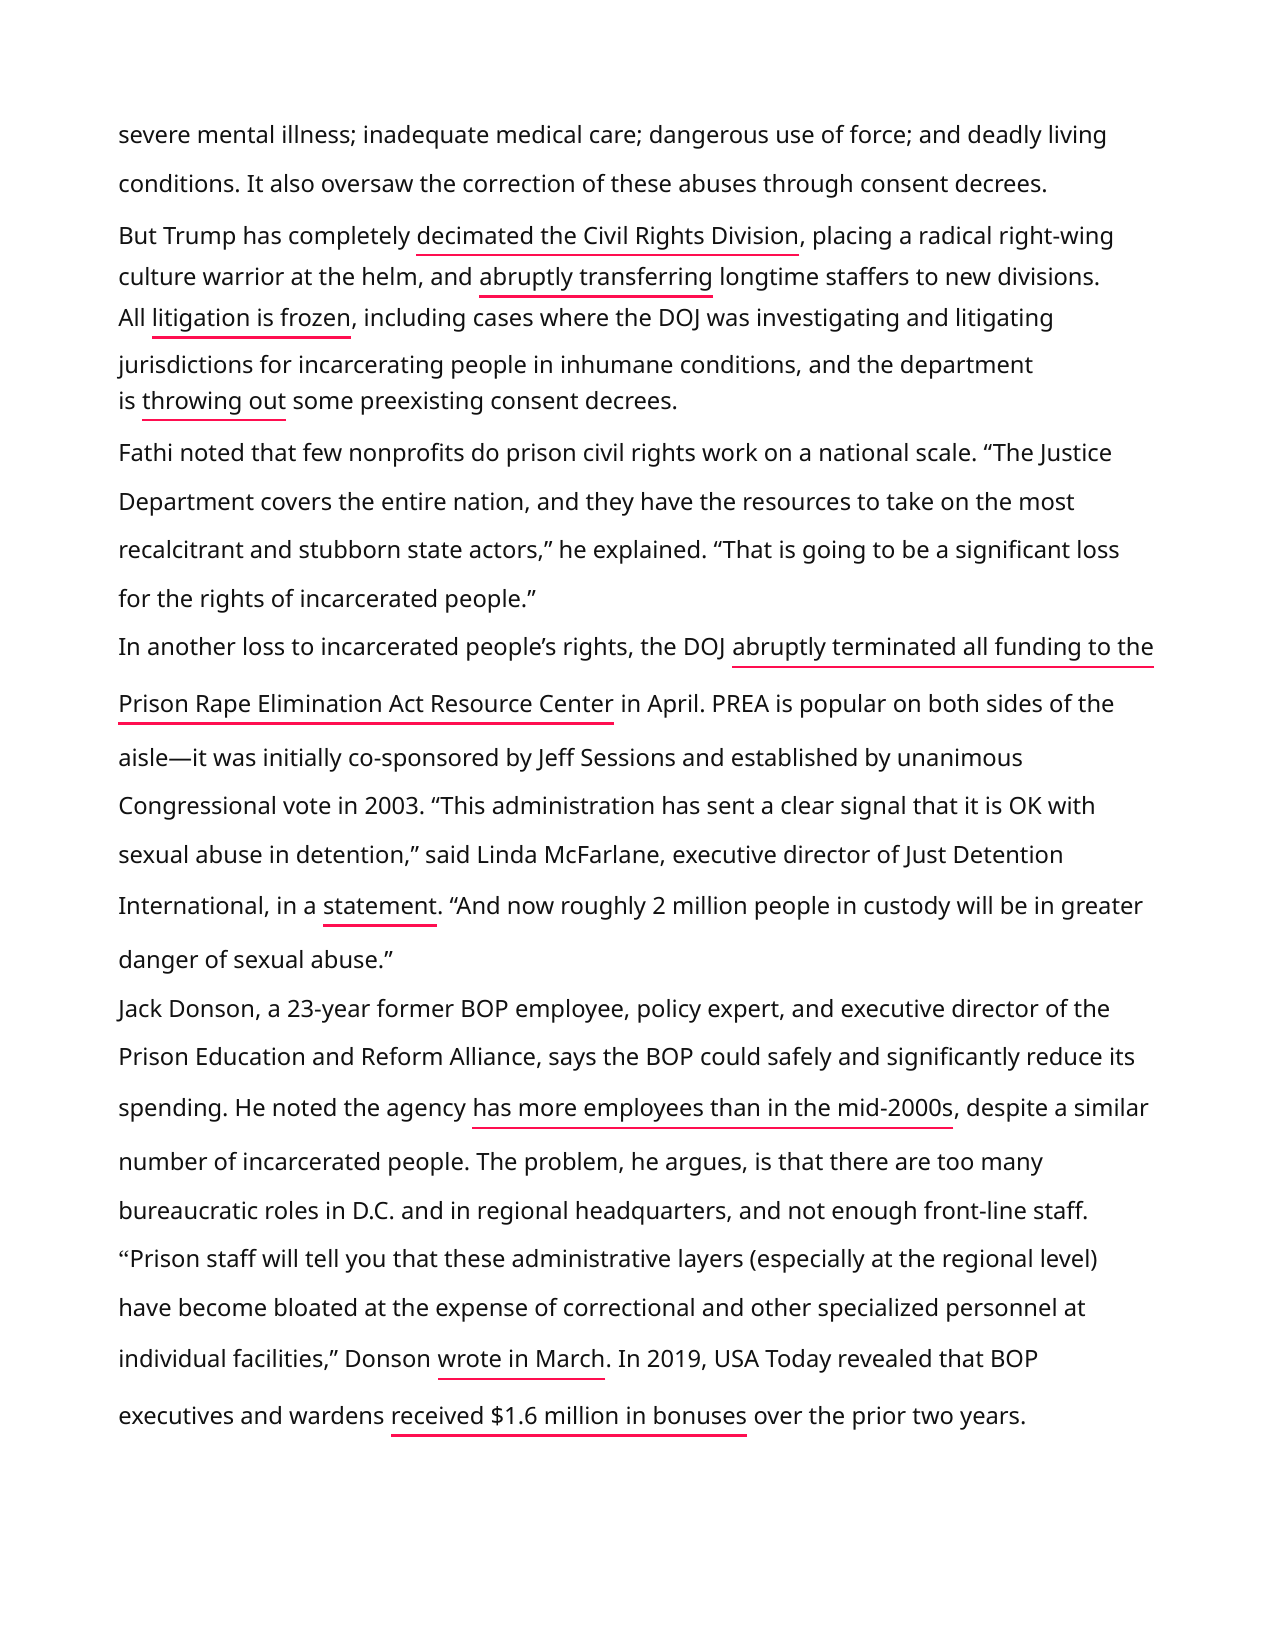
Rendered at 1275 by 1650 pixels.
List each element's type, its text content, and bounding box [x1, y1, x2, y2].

text Jack Donson, a 23-year former BOP employee, policy expert, and executive director of the Prison Education and Reform Alliance, says the BOP could safely and significantly reduce its spending. He noted the agency has more employees than in the mid-2000s, despite a similar number of incarcerated people. The problem, he argues, is that there are too many bureaucratic roles in D.C. and in regional headquarters, and not enough front-line staff. [118, 992, 1157, 1226]
text Fathi noted that few nonprofits do prison civil rights work on a national scale. “The Justice Department covers the entire nation, and they have the resources to take on the most recalcitrant and stubborn state actors,” he explained. “That is going to be a significant loss for the rights of incarcerated people.” [118, 436, 1157, 614]
text “Prison staff will tell you that these administrative layers (especially at the regional level) have become bloated at the expense of correctional and other specialized personnel at individual facilities,” Donson wrote in March. In 2019, USA Today revealed that BOP executives and wardens received $1.6 million in bonuses over the prior two years. [118, 1242, 1157, 1437]
text But Trump has completely decimated the Civil Rights Division, placing a radical right-wing culture warrior at the helm, and abruptly transferring longtime staffers to new divisions. All litigation is frozen, including cases where the DOJ was investigating and litigating jurisdictions for incarcerating people in inhumane conditions, and the department is throwing out some preexisting consent decrees. [118, 215, 1157, 421]
text In another loss to incarcerated people’s rights, the DOJ abruptly terminated all funding to the Prison Rape Elimination Act Resource Center in April. PREA is popular on both sides of the aisle—it was initially co-sponsored by Jeff Sessions and established by unanimous Congressional vote in 2003. “This administration has sent a clear signal that it is OK with sexual abuse in detention,” said Linda McFarlane, executive director of Just Detention International, in a statement. “And now roughly 2 million people in custody will be in greater danger of sexual abuse.” [118, 630, 1157, 976]
text severe mental illness; inadequate medical care; dangerous use of force; and deadly living conditions. It also oversaw the correction of these abuses through consent decrees. [118, 118, 1157, 199]
